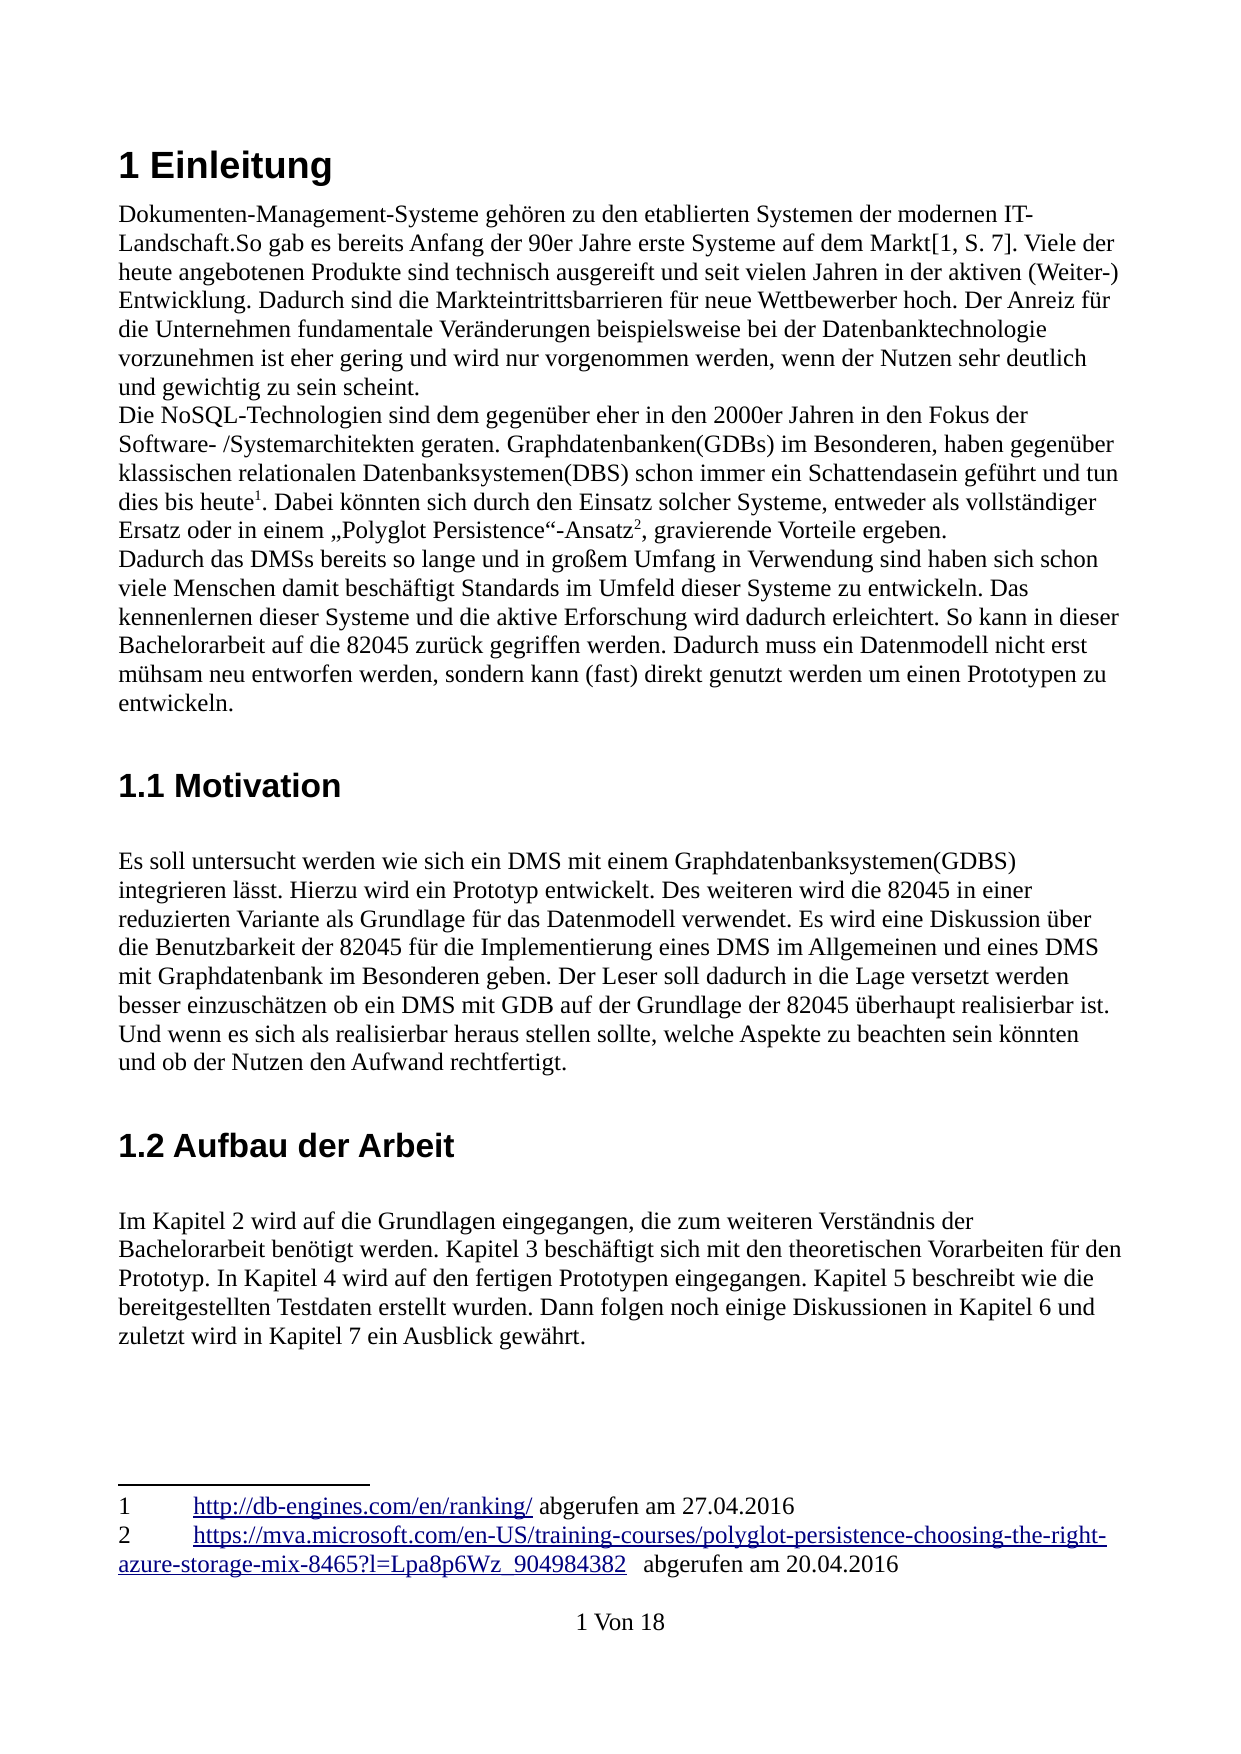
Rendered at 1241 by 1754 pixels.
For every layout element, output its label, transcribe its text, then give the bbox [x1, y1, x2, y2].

subtitle 1.1 Motivation [118, 766, 1122, 805]
text https://mva.microsoft.com/en-US/training-courses/polyglot-persistence-choosing-the-right-azure-storage-mix-8465?l=Lpa8p6Wz_904984382 abgerufen am 20.04.2016 [118, 1520, 1122, 1578]
text Im Kapitel 2 wird auf die Grundlagen eingegangen, die zum weiteren Verständnis der Bachelorarbeit benötigt werden. Kapitel 3 beschäftigt sich mit den theoretischen Vorarbeiten für den Prototyp. In Kapitel 4 wird auf den fertigen Prototypen eingegangen. Kapitel 5 beschreibt wie die bereitgestellten Testdaten erstellt wurden. Dann folgen noch einige Diskussionen in Kapitel 6 und zuletzt wird in Kapitel 7 ein Ausblick gewährt. [118, 1206, 1122, 1349]
text Es soll untersucht werden wie sich ein DMS mit einem Graphdatenbanksystemen(GDBS) integrieren lässt. Hierzu wird ein Prototyp entwickelt. Des weiteren wird die 82045 in einer reduzierten Variante als Grundlage für das Datenmodell verwendet. Es wird eine Diskussion über die Benutzbarkeit der 82045 für die Implementierung eines DMS im Allgemeinen und eines DMS mit Graphdatenbank im Besonderen geben. Der Leser soll dadurch in die Lage versetzt werden besser einzuschätzen ob ein DMS mit GDB auf der Grundlage der 82045 überhaupt realisierbar ist. Und wenn es sich als realisierbar heraus stellen sollte, welche Aspekte zu beachten sein könnten und ob der Nutzen den Aufwand rechtfertigt. [118, 846, 1122, 1076]
text Dadurch das DMSs bereits so lange und in großem Umfang in Verwendung sind haben sich schon viele Menschen damit beschäftigt Standards im Umfeld dieser Systeme zu entwickeln. Das kennenlernen dieser Systeme und die aktive Erforschung wird dadurch erleichtert. So kann in dieser Bachelorarbeit auf die 82045 zurück gegriffen werden. Dadurch muss ein Datenmodell nicht erst mühsam neu entworfen werden, sondern kann (fast) direkt genutzt werden um einen Prototypen zu entwickeln. [118, 544, 1122, 717]
text http://db-engines.com/en/ranking/ abgerufen am 27.04.2016 [118, 1491, 1122, 1520]
subtitle 1 Einleitung [118, 143, 1122, 187]
subtitle 1.2 Aufbau der Arbeit [118, 1126, 1122, 1164]
text Dokumenten-Management-Systeme gehören zu den etablierten Systemen der modernen IT-Landschaft.So gab es bereits Anfang der 90er Jahre erste Systeme auf dem Markt[1, S. 7]. Viele der heute angebotenen Produkte sind technisch ausgereift und seit vielen Jahren in der aktiven (Weiter-) Entwicklung. Dadurch sind die Markteintrittsbarrieren für neue Wettbewerber hoch. Der Anreiz für die Unternehmen fundamentale Veränderungen beispielsweise bei der Datenbanktechnologie vorzunehmen ist eher gering und wird nur vorgenommen werden, wenn der Nutzen sehr deutlich und gewichtig zu sein scheint. [118, 199, 1122, 401]
text Die NoSQL-Technologien sind dem gegenüber eher in den 2000er Jahren in den Fokus der Software- /Systemarchitekten geraten. Graphdatenbanken(GDBs) im Besonderen, haben gegenüber klassischen relationalen Datenbanksystemen(DBS) schon immer ein Schattendasein geführt und tun dies bis heute. Dabei könnten sich durch den Einsatz solcher Systeme, entweder als vollständiger Ersatz oder in einem „Polyglot Persistence“-Ansatz, gravierende Vorteile ergeben. [118, 401, 1122, 544]
